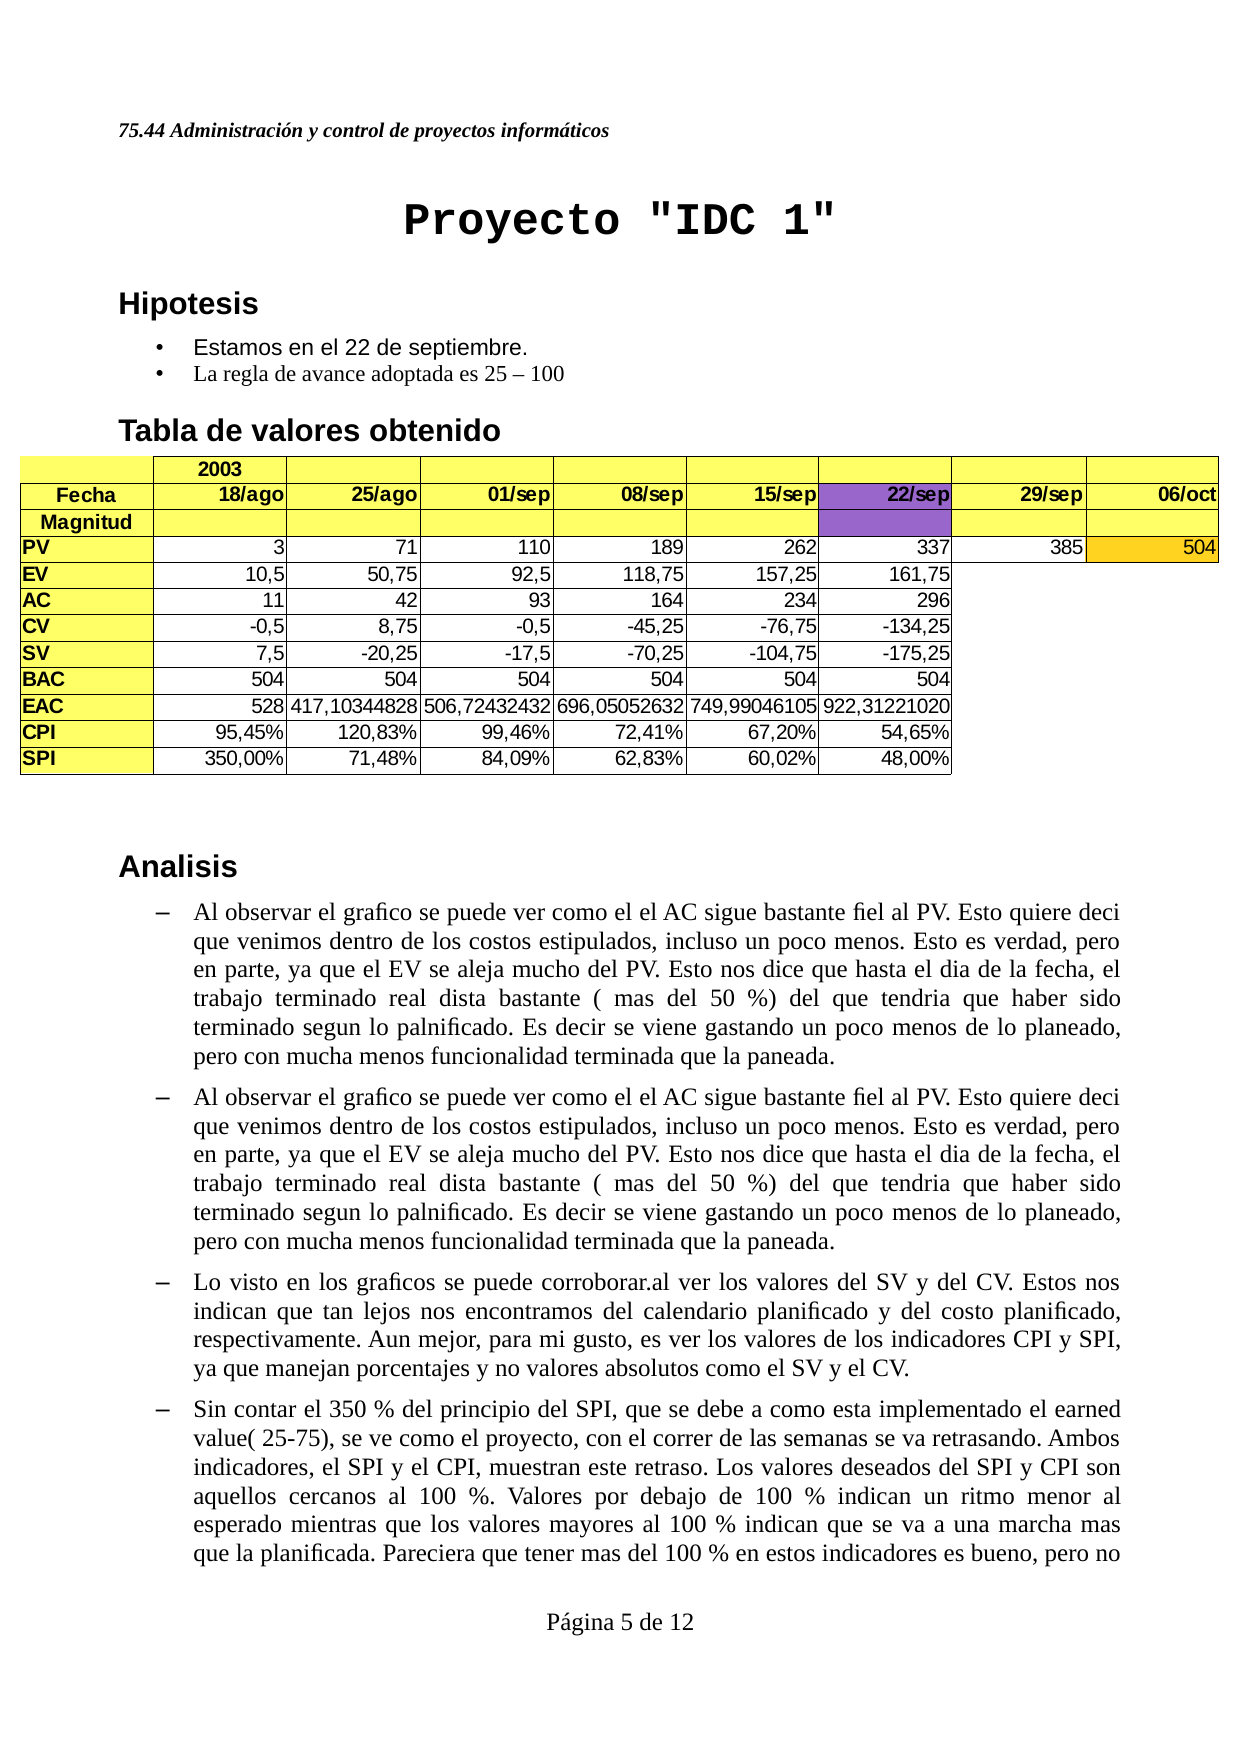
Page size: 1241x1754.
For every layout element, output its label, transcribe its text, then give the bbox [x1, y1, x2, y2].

list Al observar el graﬁco se puede ver como el el AC sigue bastante ﬁel al PV. Esto quiere deci que venimos dentro de los costos estipulados, incluso un poco menos. Esto es verdad, pero en parte, ya que el EV se aleja mucho del PV. Esto nos dice que hasta el dia de la fecha, el trabajo terminado real dista bastante ( mas del 50 %) del que tendria que haber sido terminado segun lo palniﬁcado. Es decir se viene gastando un poco menos de lo planeado, pero con mucha menos funcionalidad terminada que la paneada. [156, 897, 1122, 1069]
list La regla de avance adoptada es 25 – 100 [156, 360, 1122, 387]
list Sin contar el 350 % del principio del SPI, que se debe a como esta implementado el earned value( 25-75), se ve como el proyecto, con el correr de las semanas se va retrasando. Ambos indicadores, el SPI y el CPI, muestran este retraso. Los valores deseados del SPI y CPI son aquellos cercanos al 100 %. Valores por debajo de 100 % indican un ritmo menor al esperado mientras que los valores mayores al 100 % indican que se va a una marcha mas que la planiﬁcada. Pareciera que tener mas del 100 % en estos indicadores es bueno, pero no [156, 1394, 1122, 1567]
list Al observar el graﬁco se puede ver como el el AC sigue bastante ﬁel al PV. Esto quiere deci que venimos dentro de los costos estipulados, incluso un poco menos. Esto es verdad, pero en parte, ya que el EV se aleja mucho del PV. Esto nos dice que hasta el dia de la fecha, el trabajo terminado real dista bastante ( mas del 50 %) del que tendria que haber sido terminado segun lo palniﬁcado. Es decir se viene gastando un poco menos de lo planeado, pero con mucha menos funcionalidad terminada que la paneada. [156, 1082, 1122, 1254]
subtitle Proyecto "IDC 1" [118, 197, 1122, 248]
list Estamos en el 22 de septiembre. [156, 334, 1122, 360]
list Lo visto en los graﬁcos se puede corroborar.al ver los valores del SV y del CV. Estos nos indican que tan lejos nos encontramos del calendario planiﬁcado y del costo planiﬁcado, respectivamente. Aun mejor, para mi gusto, es ver los valores de los indicadores CPI y SPI, ya que manejan porcentajes y no valores absolutos como el SV y el CV. [156, 1267, 1122, 1382]
subtitle Hipotesis [118, 285, 1122, 321]
subtitle Tabla de valores obtenido [118, 412, 1122, 447]
subtitle Analisis [118, 848, 1122, 884]
